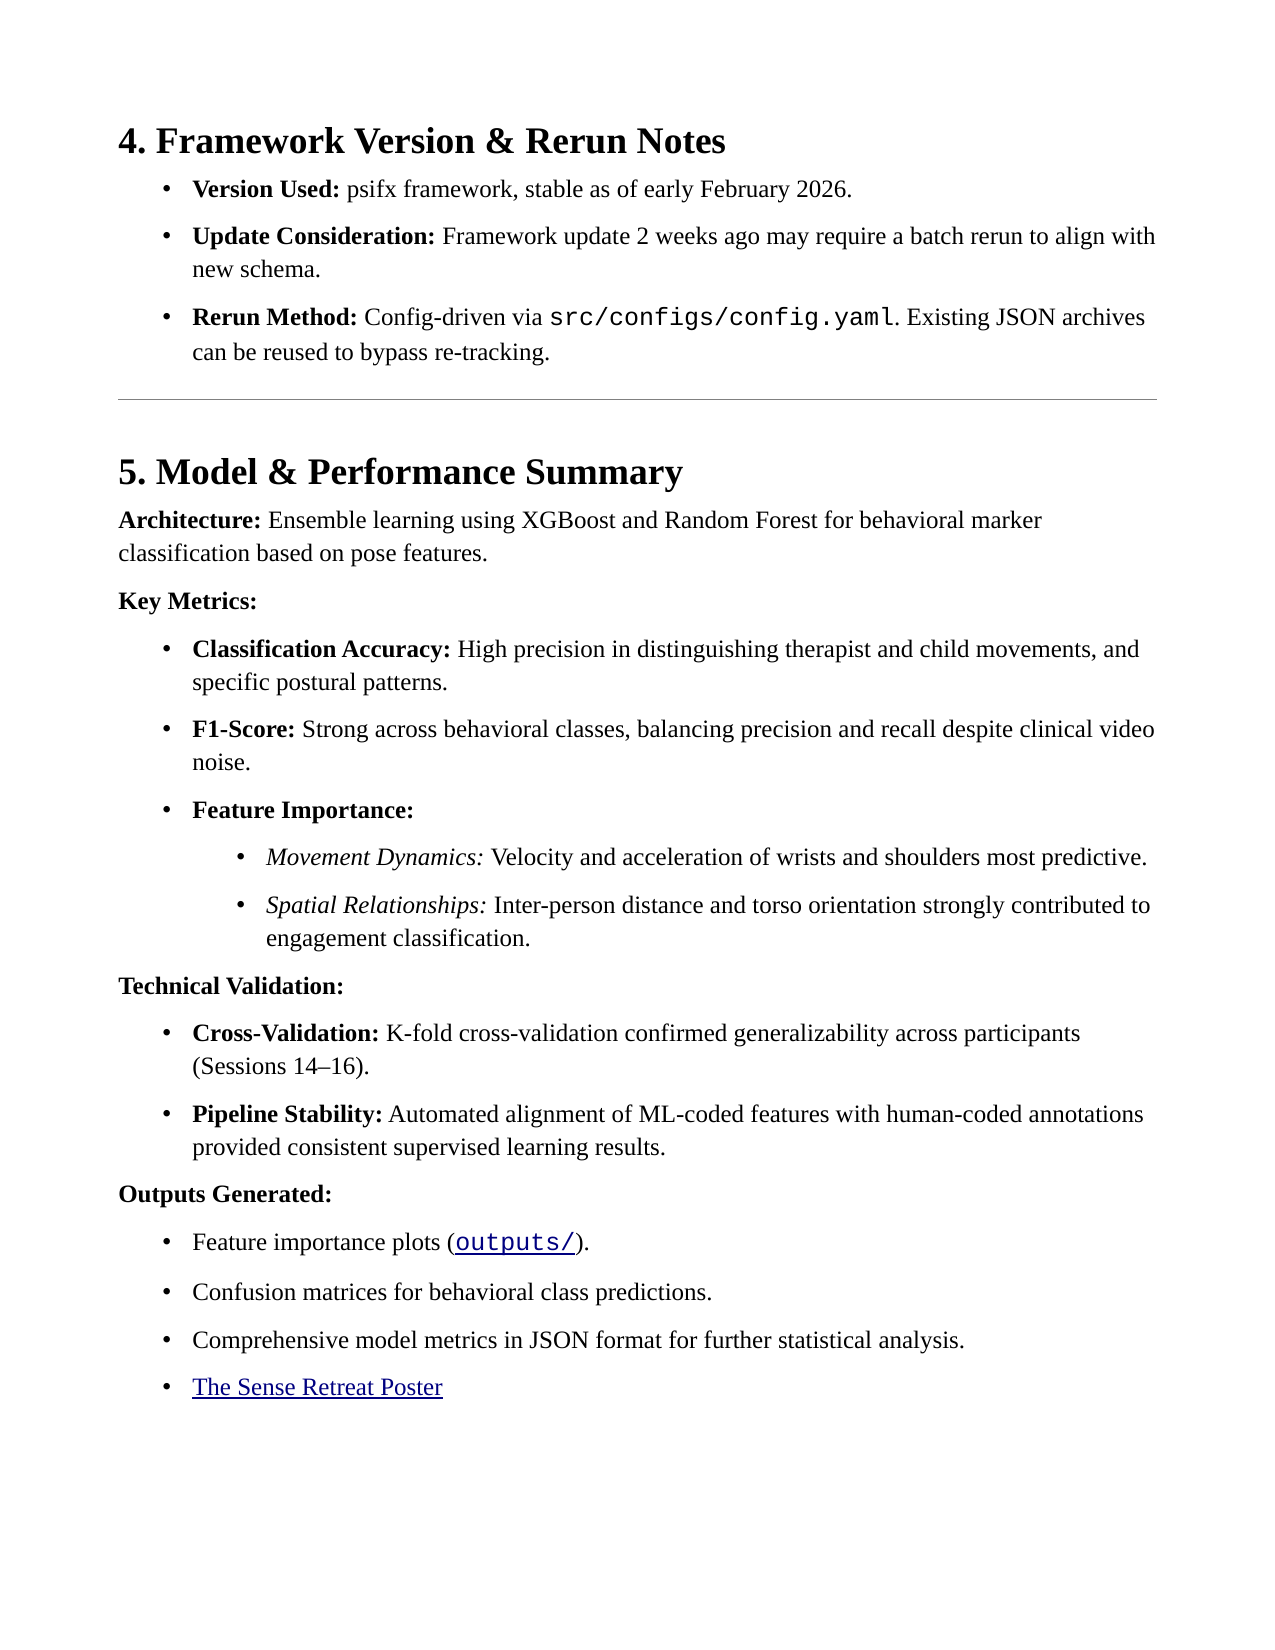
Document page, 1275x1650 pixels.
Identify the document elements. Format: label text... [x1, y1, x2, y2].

text Architecture: Ensemble learning using XGBoost and Random Forest for behavioral marker classification based on pose features. [118, 505, 1157, 567]
list Classification Accuracy: High precision in distinguishing therapist and child movements, and specific postural patterns. [162, 634, 1157, 695]
list Version Used: psifx framework, stable as of early February 2026. [162, 174, 1157, 202]
list Pipeline Stability: Automated alignment of ML-coded features with human-coded annotations provided consistent supervised learning results. [162, 1099, 1157, 1161]
list Comprehensive model metrics in JSON format for further statistical analysis. [162, 1325, 1157, 1353]
list Confusion matrices for behavioral class predictions. [162, 1277, 1157, 1306]
list Movement Dynamics: Velocity and acceleration of wrists and shoulders most predictive. [236, 842, 1157, 871]
list The Sense Retreat Poster [162, 1372, 1157, 1401]
list Cross-Validation: K-fold cross-validation confirmed generalizability across participants (Sessions 14–16). [162, 1018, 1157, 1080]
list Update Consideration: Framework update 2 weeks ago may require a batch rerun to align with new schema. [162, 221, 1157, 283]
subtitle 4. Framework Version & Rerun Notes [118, 118, 1157, 161]
subtitle 5. Model & Performance Summary [118, 450, 1157, 493]
list F1-Score: Strong across behavioral classes, balancing precision and recall despite clinical video noise. [162, 714, 1157, 776]
list Feature Importance: [162, 795, 1157, 824]
list Feature importance plots (outputs/). [162, 1227, 1157, 1258]
text Key Metrics: [118, 586, 1157, 615]
text Technical Validation: [118, 971, 1157, 999]
text Outputs Generated: [118, 1179, 1157, 1208]
list Spatial Relationships: Inter-person distance and torso orientation strongly contributed to engagement classification. [236, 890, 1157, 952]
list Rerun Method: Config-driven via src/configs/config.yaml. Existing JSON archives can be reused to bypass re-tracking. [162, 302, 1157, 366]
